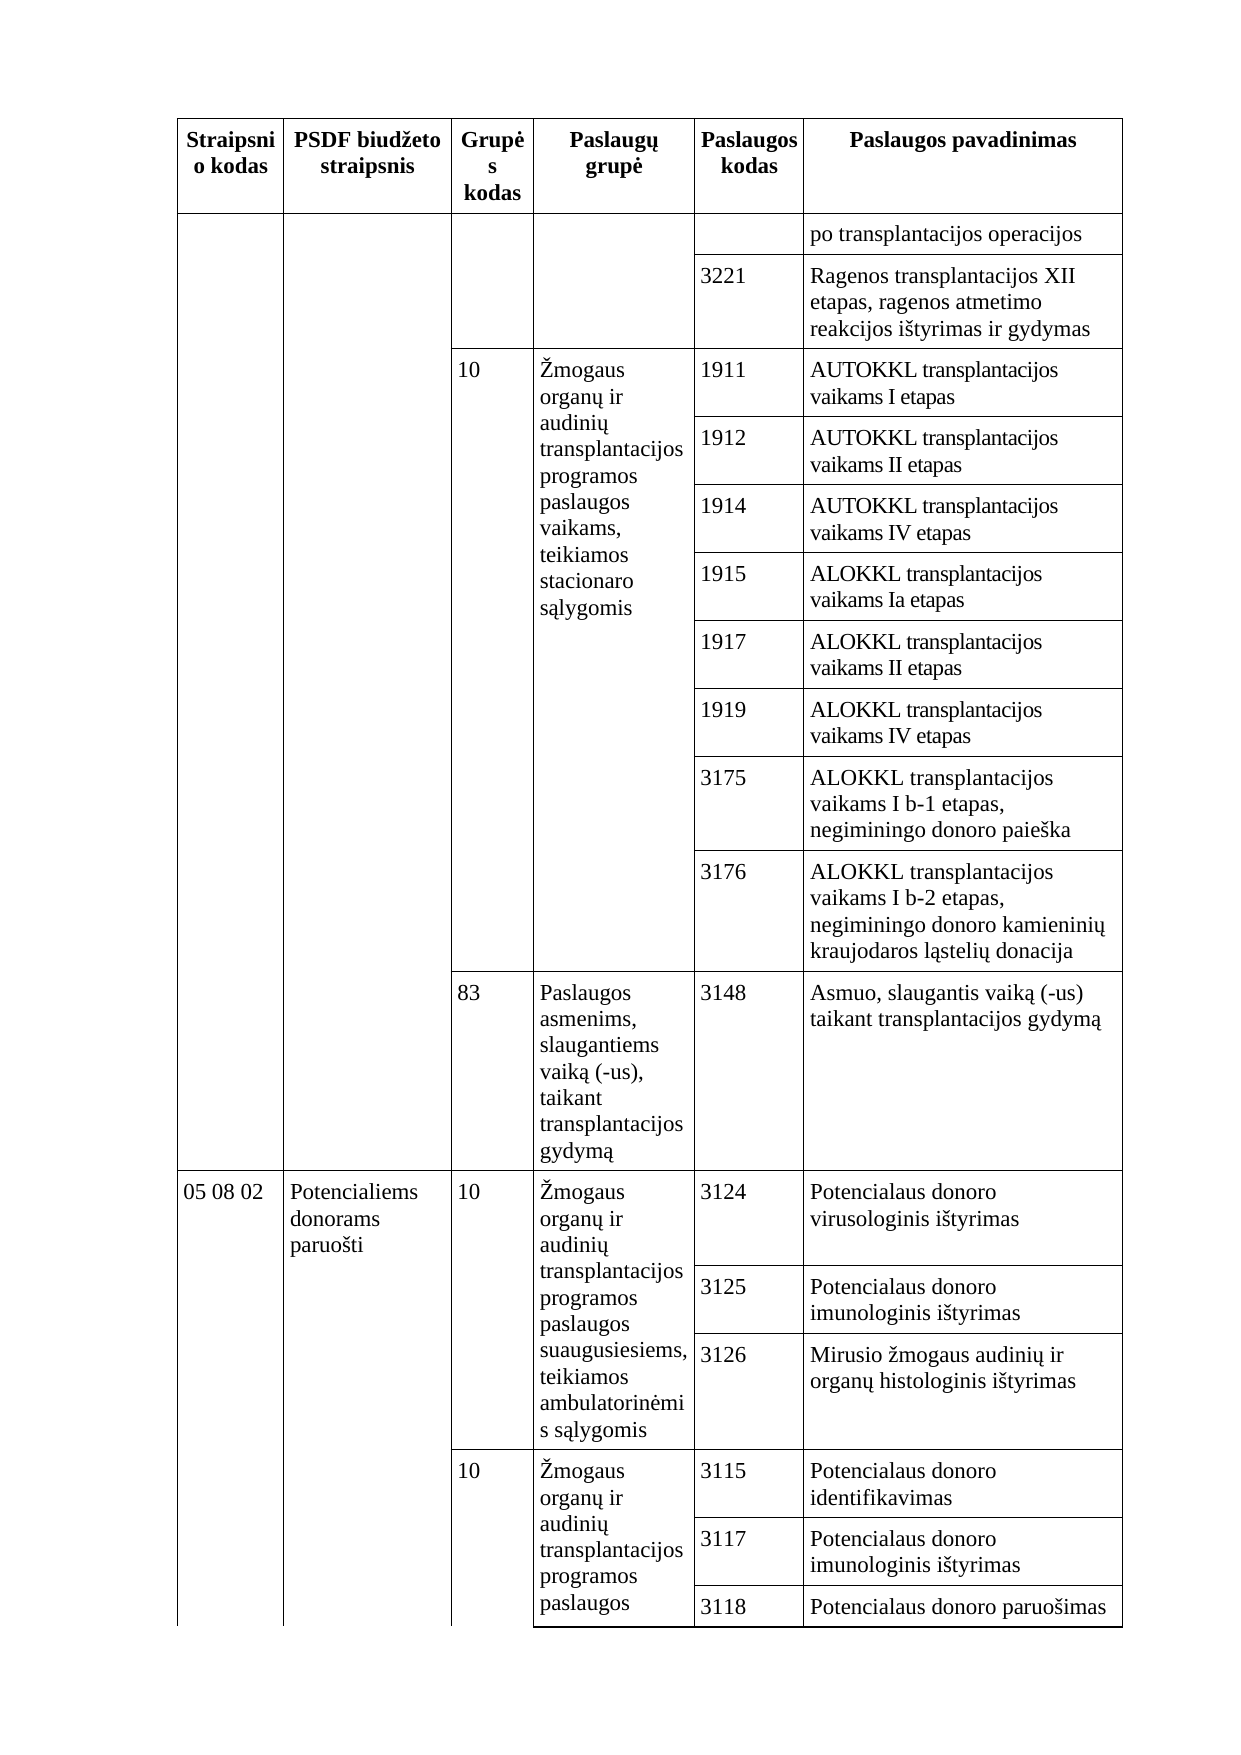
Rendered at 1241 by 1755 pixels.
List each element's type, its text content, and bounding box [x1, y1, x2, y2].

table_cell [178, 254, 283, 348]
table_cell [695, 214, 803, 254]
table_cell 3221 [695, 255, 803, 348]
table_cell [178, 1333, 283, 1449]
table_cell [534, 214, 694, 348]
table_cell [178, 214, 283, 254]
table_cell [284, 850, 451, 1170]
table_cell [284, 254, 451, 348]
table_cell [452, 1585, 533, 1626]
table_cell [452, 214, 533, 348]
table_cell Žmogaus organų ir audinių transplantacijos programos paslaugos suaugusiesiems, teikiamos ambulatorinėmis sąlygomis [534, 1171, 694, 1449]
table_cell ALOKKL transplantacijos vaikams I b-2 etapas, negiminingo donoro kamieninių kraujodaros ląstelių donacija [804, 851, 1122, 971]
table_cell [284, 214, 451, 254]
table_cell [452, 1517, 533, 1585]
table_cell 3126 [695, 1334, 803, 1449]
table_cell [178, 348, 283, 416]
table_cell ALOKKL transplantacijos vaikams II etapas [804, 621, 1122, 688]
table_cell Potencialaus donoro virusologinis ištyrimas [804, 1171, 1122, 1264]
table_cell [178, 688, 283, 756]
table_header Grupės kodas [452, 119, 533, 212]
table_cell [284, 756, 451, 850]
table_cell [534, 850, 694, 971]
table_cell ALOKKL transplantacijos vaikams IV etapas [804, 689, 1122, 756]
table_cell 10 [452, 1450, 533, 1517]
table_cell Paslaugos asmenims, slaugantiems vaiką (-us), taikant transplantacijos gydymą [534, 972, 694, 1170]
table_cell [452, 850, 533, 971]
table_cell Potencialaus donoro imunologinis ištyrimas [804, 1518, 1122, 1585]
table_cell ALOKKL transplantacijos vaikams I b-1 etapas, negiminingo donoro paieška [804, 757, 1122, 850]
table_cell [178, 416, 283, 484]
table_cell Asmuo, slaugantis vaiką (-us) taikant transplantacijos gydymą [804, 972, 1122, 1170]
table_cell 10 [452, 349, 533, 416]
table_header PSDF biudžeto straipsnis [284, 119, 451, 212]
table_cell [178, 1517, 283, 1585]
table_header Straipsnio kodas [178, 119, 283, 212]
table_cell Mirusio žmogaus audinių ir organų histologinis ištyrimas [804, 1334, 1122, 1449]
table_cell [284, 348, 451, 416]
table_cell 3115 [695, 1450, 803, 1517]
table_cell Potencialiems donorams paruošti [284, 1171, 451, 1264]
table_cell 3124 [695, 1171, 803, 1264]
table_header Paslaugų grupė [534, 119, 694, 212]
table_cell AUTOKKL transplantacijos vaikams I etapas [804, 349, 1122, 416]
table_cell [178, 552, 283, 620]
table_cell 3148 [695, 972, 803, 1170]
table_cell [178, 620, 283, 688]
table_cell Potencialaus donoro imunologinis ištyrimas [804, 1266, 1122, 1332]
table_cell Potencialaus donoro identifikavimas [804, 1450, 1122, 1517]
table_cell [284, 620, 451, 688]
table_cell Ragenos transplantacijos XII etapas, ragenos atmetimo reakcijos ištyrimas ir gydymas [804, 255, 1122, 348]
table_cell Potencialaus donoro paruošimas [804, 1586, 1122, 1626]
table_cell [178, 1265, 283, 1332]
table_cell [452, 688, 533, 756]
table_cell 83 [452, 972, 533, 1170]
table_cell 05 08 02 [178, 1171, 283, 1264]
table_cell [452, 416, 533, 484]
table_cell [452, 552, 533, 620]
table_cell 1917 [695, 621, 803, 688]
table_cell 3175 [695, 757, 803, 850]
table_cell [452, 756, 533, 850]
table_header Paslaugos pavadinimas [804, 119, 1122, 212]
table_cell [452, 620, 533, 688]
table_cell [178, 756, 283, 850]
table_cell 1919 [695, 689, 803, 756]
table_cell [452, 1265, 533, 1332]
table_cell 3176 [695, 851, 803, 971]
table_cell [284, 484, 451, 552]
table_cell [452, 1333, 533, 1449]
table_cell 3118 [695, 1586, 803, 1626]
table_header Paslaugos kodas [695, 119, 803, 212]
table_cell [284, 688, 451, 756]
table_cell 3117 [695, 1518, 803, 1585]
table_cell [284, 552, 451, 620]
table_cell [178, 1449, 283, 1517]
table_cell 1915 [695, 553, 803, 620]
table_cell AUTOKKL transplantacijos vaikams IV etapas [804, 485, 1122, 552]
table_cell AUTOKKL transplantacijos vaikams II etapas [804, 417, 1122, 484]
table_cell ALOKKL transplantacijos vaikams Ia etapas [804, 553, 1122, 620]
table_cell po transplantacijos operacijos [804, 214, 1122, 254]
table_cell [284, 416, 451, 484]
table_cell Žmogaus organų ir audinių transplantacijos programos paslaugos [534, 1450, 694, 1626]
table_cell [284, 1585, 451, 1626]
table_cell 10 [452, 1171, 533, 1264]
table_cell [284, 1517, 451, 1585]
table_cell [284, 1265, 451, 1332]
table_cell [178, 1585, 283, 1626]
table_cell 1911 [695, 349, 803, 416]
table_cell 1914 [695, 485, 803, 552]
table_cell 1912 [695, 417, 803, 484]
table_cell [534, 756, 694, 850]
table_cell [178, 484, 283, 552]
table_cell [284, 1449, 451, 1517]
table_cell Žmogaus organų ir audinių transplantacijos programos paslaugos vaikams, teikiamos stacionaro sąlygomis [534, 349, 694, 756]
table_cell 3125 [695, 1266, 803, 1332]
table_cell [284, 1333, 451, 1449]
table_cell [452, 484, 533, 552]
table_cell [178, 850, 283, 1170]
